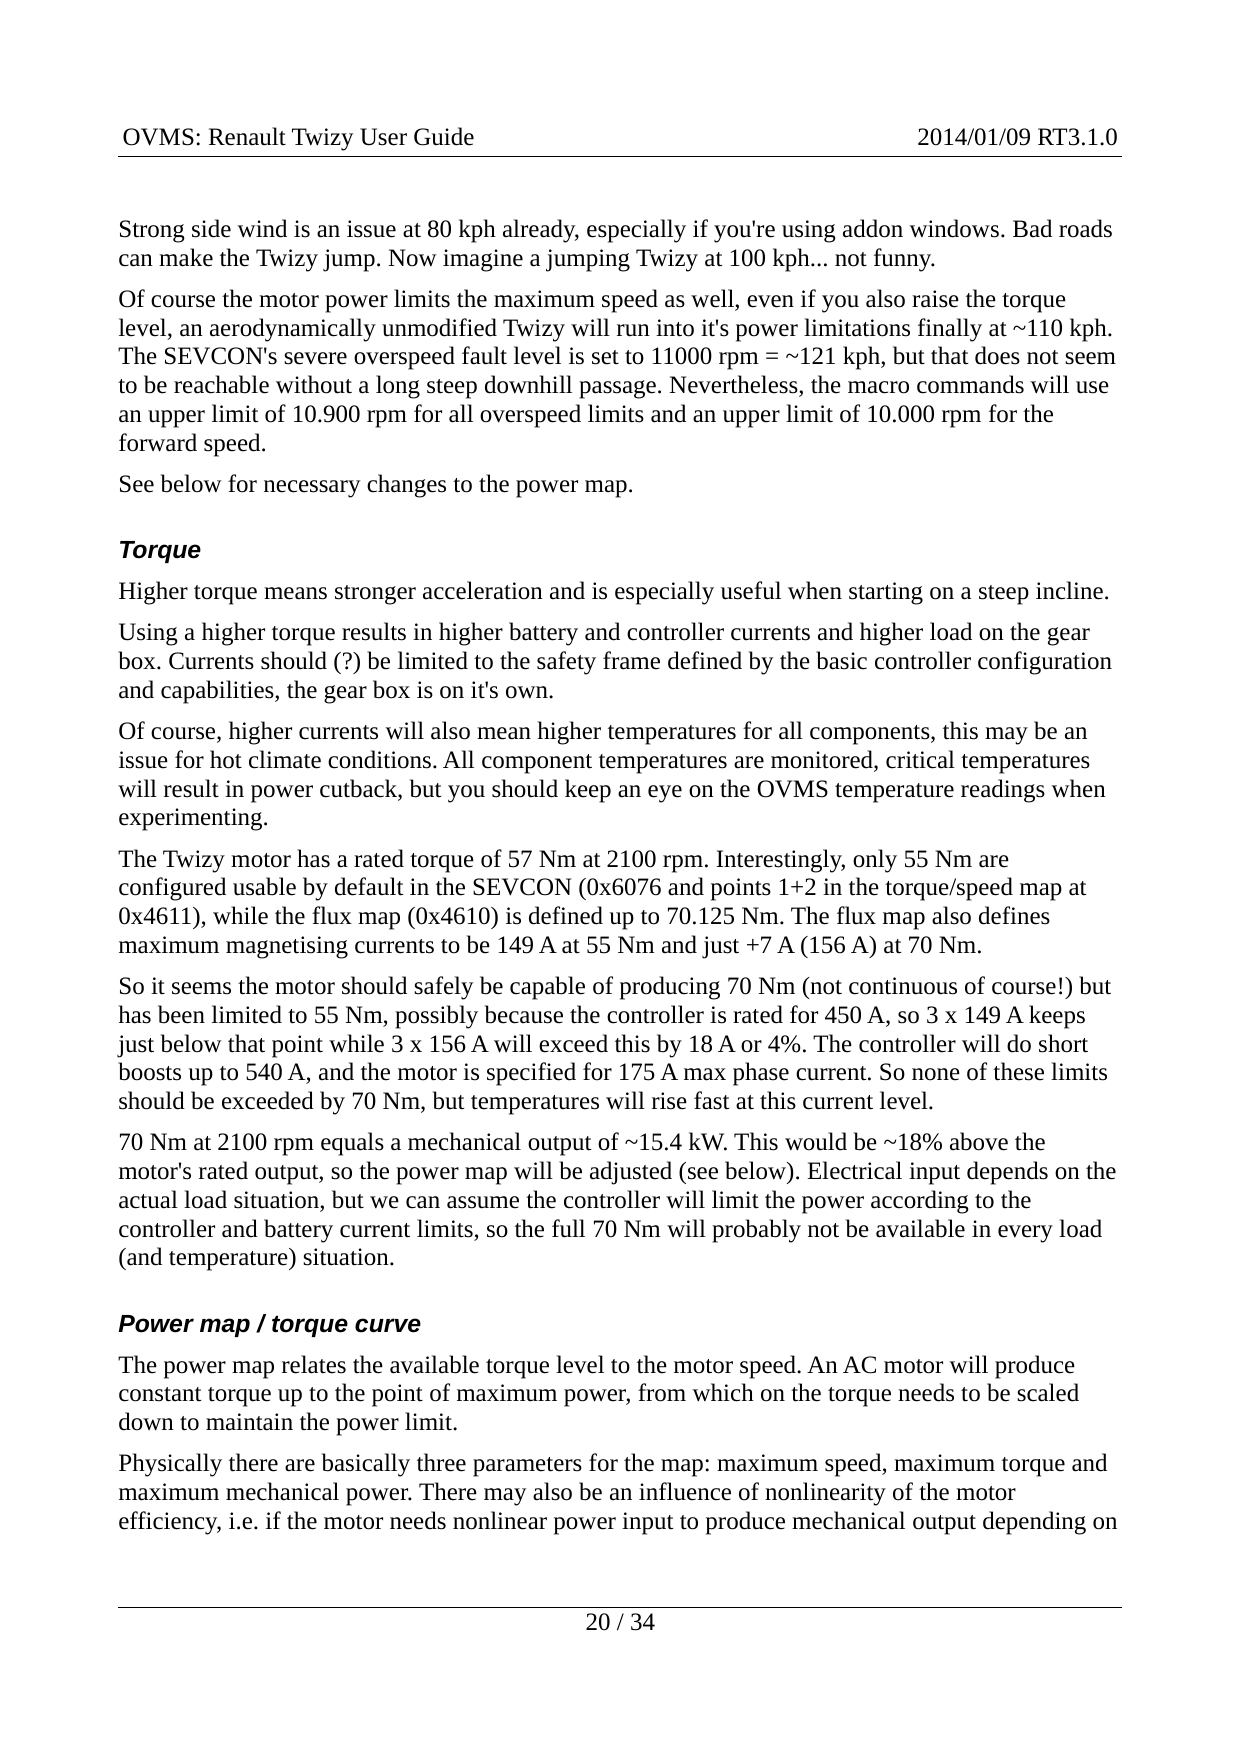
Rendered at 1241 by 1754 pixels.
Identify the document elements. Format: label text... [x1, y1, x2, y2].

subtitle Power map / torque curve [118, 1309, 1122, 1337]
text 70 Nm at 2100 rpm equals a mechanical output of ~15.4 kW. This would be ~18% above the motor's rated output, so the power map will be adjusted (see below). Electrical input depends on the actual load situation, but we can assume the controller will limit the power according to the controller and battery current limits, so the full 70 Nm will probably not be available in every load (and temperature) situation. [118, 1127, 1122, 1271]
text Of course, higher currents will also mean higher temperatures for all components, this may be an issue for hot climate conditions. All component temperatures are monitored, critical temperatures will result in power cutback, but you should keep an eye on the OVMS temperature readings when experimenting. [118, 716, 1122, 831]
text Physically there are basically three parameters for the map: maximum speed, maximum torque and maximum mechanical power. There may also be an influence of nonlinearity of the motor efficiency, i.e. if the motor needs nonlinear power input to produce mechanical output depending on [118, 1448, 1122, 1535]
subtitle Torque [118, 535, 1122, 564]
text Using a higher torque results in higher battery and controller currents and higher load on the gear box. Currents should (?) be limited to the safety frame defined by the basic controller configuration and capabilities, the gear box is on it's own. [118, 617, 1122, 704]
text Higher torque means stronger acceleration and is especially useful when starting on a steep incline. [118, 576, 1122, 605]
text Strong side wind is an issue at 80 kph already, especially if you're using addon windows. Bad roads can make the Twizy jump. Now imagine a jumping Twizy at 100 kph... not funny. [118, 214, 1122, 271]
text The Twizy motor has a rated torque of 57 Nm at 2100 rpm. Interestingly, only 55 Nm are configured usable by default in the SEVCON (0x6076 and points 1+2 in the torque/speed map at 0x4611), while the flux map (0x4610) is defined up to 70.125 Nm. The flux map also defines maximum magnetising currents to be 149 A at 55 Nm and just +7 A (156 A) at 70 Nm. [118, 844, 1122, 959]
text See below for necessary changes to the power map. [118, 469, 1122, 498]
text Of course the motor power limits the maximum speed as well, even if you also raise the torque level, an aerodynamically unmodified Twizy will run into it's power limitations finally at ~110 kph. The SEVCON's severe overspeed fault level is set to 11000 rpm = ~121 kph, but that does not seem to be reachable without a long steep downhill passage. Nevertheless, the macro commands will use an upper limit of 10.900 rpm for all overspeed limits and an upper limit of 10.000 rpm for the forward speed. [118, 284, 1122, 456]
text So it seems the motor should safely be capable of producing 70 Nm (not continuous of course!) but has been limited to 55 Nm, possibly because the controller is rated for 450 A, so 3 x 149 A keeps just below that point while 3 x 156 A will exceed this by 18 A or 4%. The controller will do short boosts up to 540 A, and the motor is specified for 175 A max phase current. So none of these limits should be exceeded by 70 Nm, but temperatures will rise fast at this current level. [118, 971, 1122, 1115]
text The power map relates the available torque level to the motor speed. An AC motor will produce constant torque up to the point of maximum power, from which on the torque needs to be scaled down to maintain the power limit. [118, 1350, 1122, 1436]
